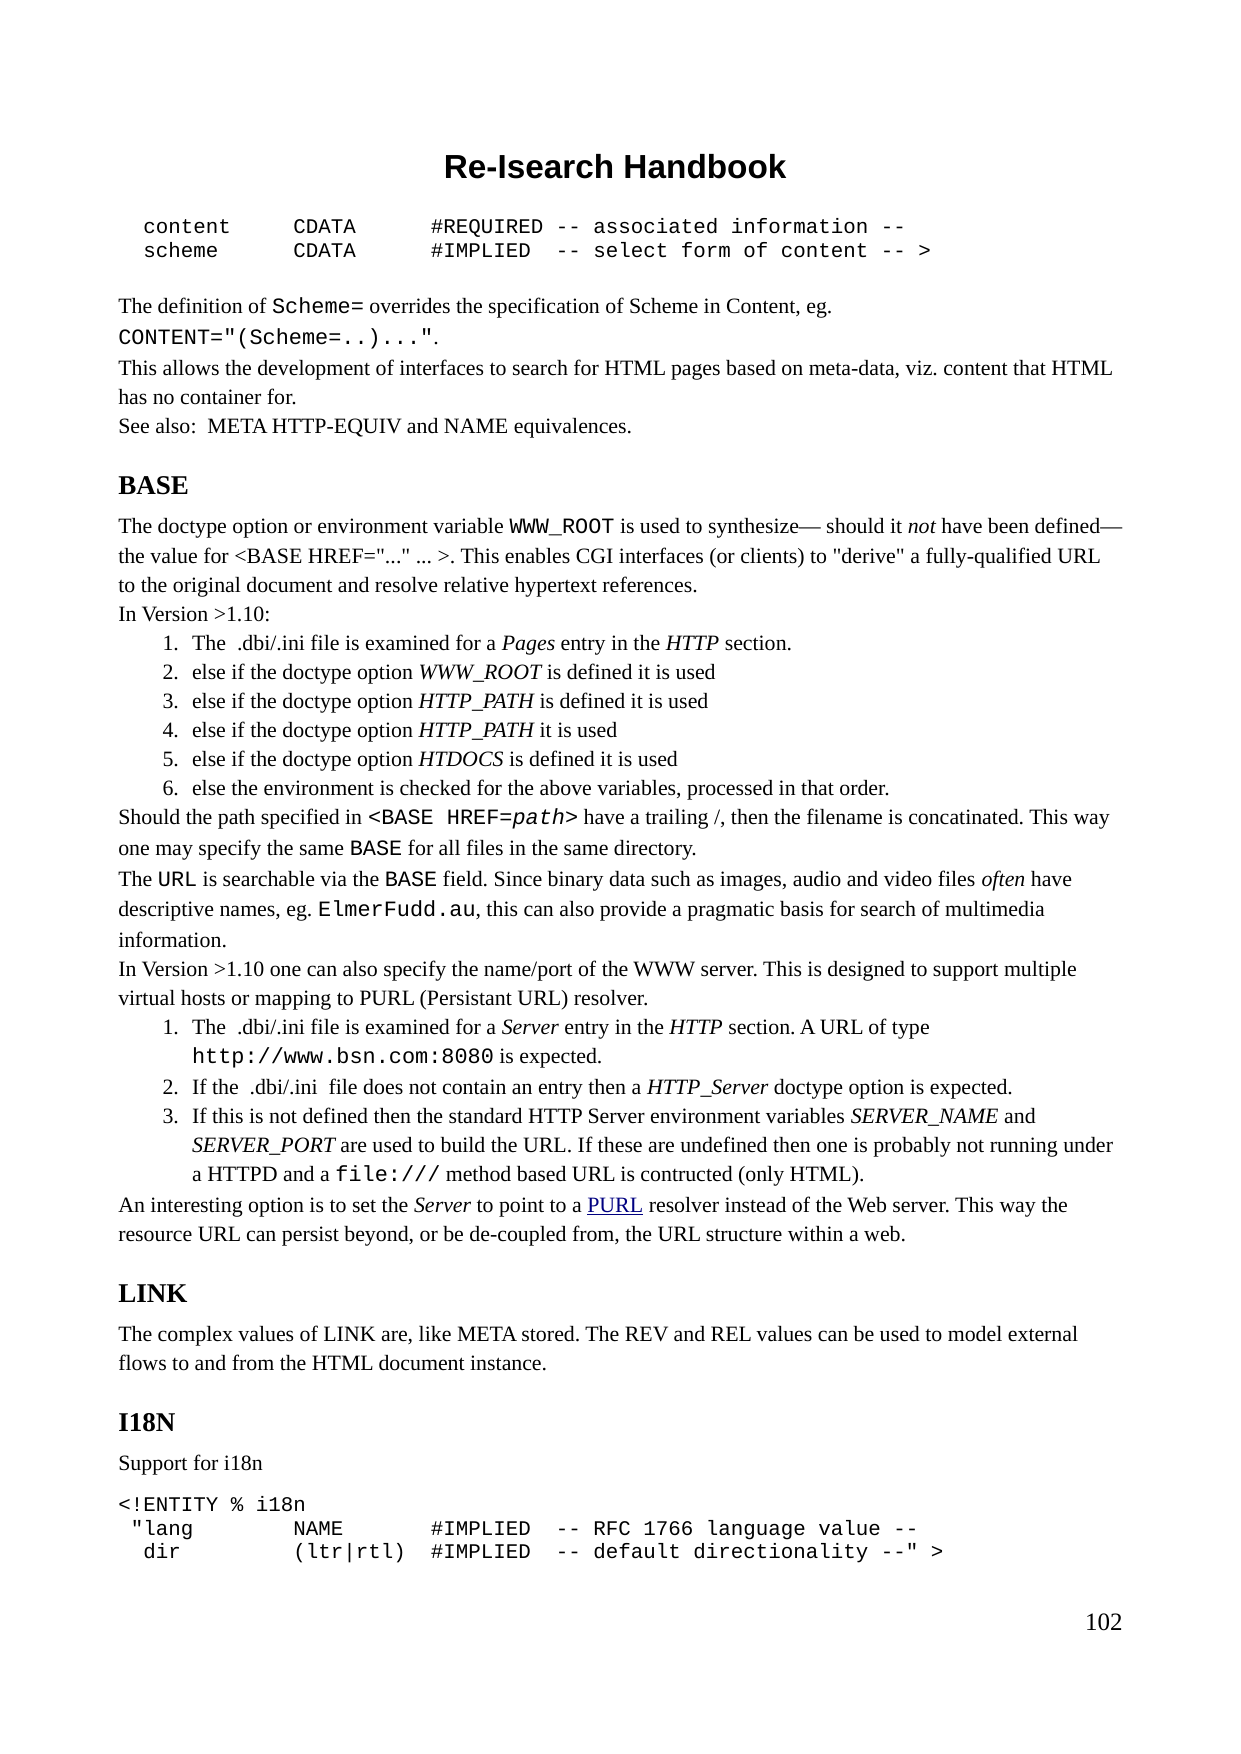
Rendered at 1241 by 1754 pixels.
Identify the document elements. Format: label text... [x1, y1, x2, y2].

text An interesting option is to set the Server to point to a PURL resolver instead of the Web server. This way the resource URL can persist beyond, or be de-coupled from, the URL structure within a web. [118, 1192, 1122, 1246]
text The definition of Scheme= overrides the specification of Scheme in Content, eg. CONTENT="(Scheme=..)...". [118, 293, 1122, 351]
text In Version >1.10: [118, 601, 1122, 627]
list If this is not defined then the standard HTTP Server environment variables SERVER_NAME and SERVER_PORT are used to build the URL. If these are undefined then one is probably not running under a HTTPD and a file:/// method based URL is contructed (only HTML). [162, 1103, 1122, 1188]
text See also: META HTTP-EQUIV and NAME equivalences. [118, 413, 1122, 438]
text The URL is searchable via the BASE field. Since binary data such as images, audio and video files often have descriptive names, eg. ElmerFudd.au, this can also provide a pragmatic basis for search of multimedia information. [118, 866, 1122, 952]
text content CDATA #REQUIRED -- associated information -- [118, 216, 1122, 240]
list else if the doctype option WWW_ROOT is defined it is used [162, 659, 1122, 684]
list else if the doctype option HTDOCS is defined it is used [162, 746, 1122, 771]
text "lang NAME #IMPLIED -- RFC 1766 language value -- [118, 1517, 1122, 1541]
text <!ENTITY % i18n [118, 1494, 1122, 1517]
text This allows the development of interfaces to search for HTML pages based on meta-data, viz. content that HTML has no container for. [118, 355, 1122, 409]
text The complex values of LINK are, like META stored. The REV and REL values can be used to model external flows to and from the HTML document instance. [118, 1321, 1122, 1375]
text dir (ltr|rtl) #IMPLIED -- default directionality --" > [118, 1541, 1122, 1565]
text The doctype option or environment variable WWW_ROOT is used to synthesize— should it not have been defined— the value for <BASE HREF="..." ... >. This enables CGI interfaces (or clients) to "derive" a fully-qualified URL to the original document and resolve relative hypertext references. [118, 513, 1122, 598]
list The .dbi/.ini file is examined for a Pages entry in the HTTP section. [162, 630, 1122, 656]
list else the environment is checked for the above variables, processed in that order. [162, 775, 1122, 800]
text Should the path specified in <BASE HREF=path> have a trailing /, then the filename is concatinated. This way one may specify the same BASE for all files in the same directory. [118, 804, 1122, 862]
text Support for i18n [118, 1450, 1122, 1475]
list else if the doctype option HTTP_PATH it is used [162, 717, 1122, 742]
text scheme CDATA #IMPLIED -- select form of content -- > [118, 240, 1122, 263]
list If the .dbi/.ini file does not contain an entry then a HTTP_Server doctype option is expected. [162, 1074, 1122, 1099]
subtitle I18N [118, 1406, 1122, 1437]
list The .dbi/.ini file is examined for a Server entry in the HTTP section. A URL of type http://www.bsn.com:8080 is expected. [162, 1014, 1122, 1070]
subtitle BASE [118, 469, 1122, 500]
list else if the doctype option HTTP_PATH is defined it is used [162, 688, 1122, 713]
text In Version >1.10 one can also specify the name/port of the WWW server. This is designed to support multiple virtual hosts or mapping to PURL (Persistant URL) resolver. [118, 956, 1122, 1010]
subtitle LINK [118, 1277, 1122, 1308]
